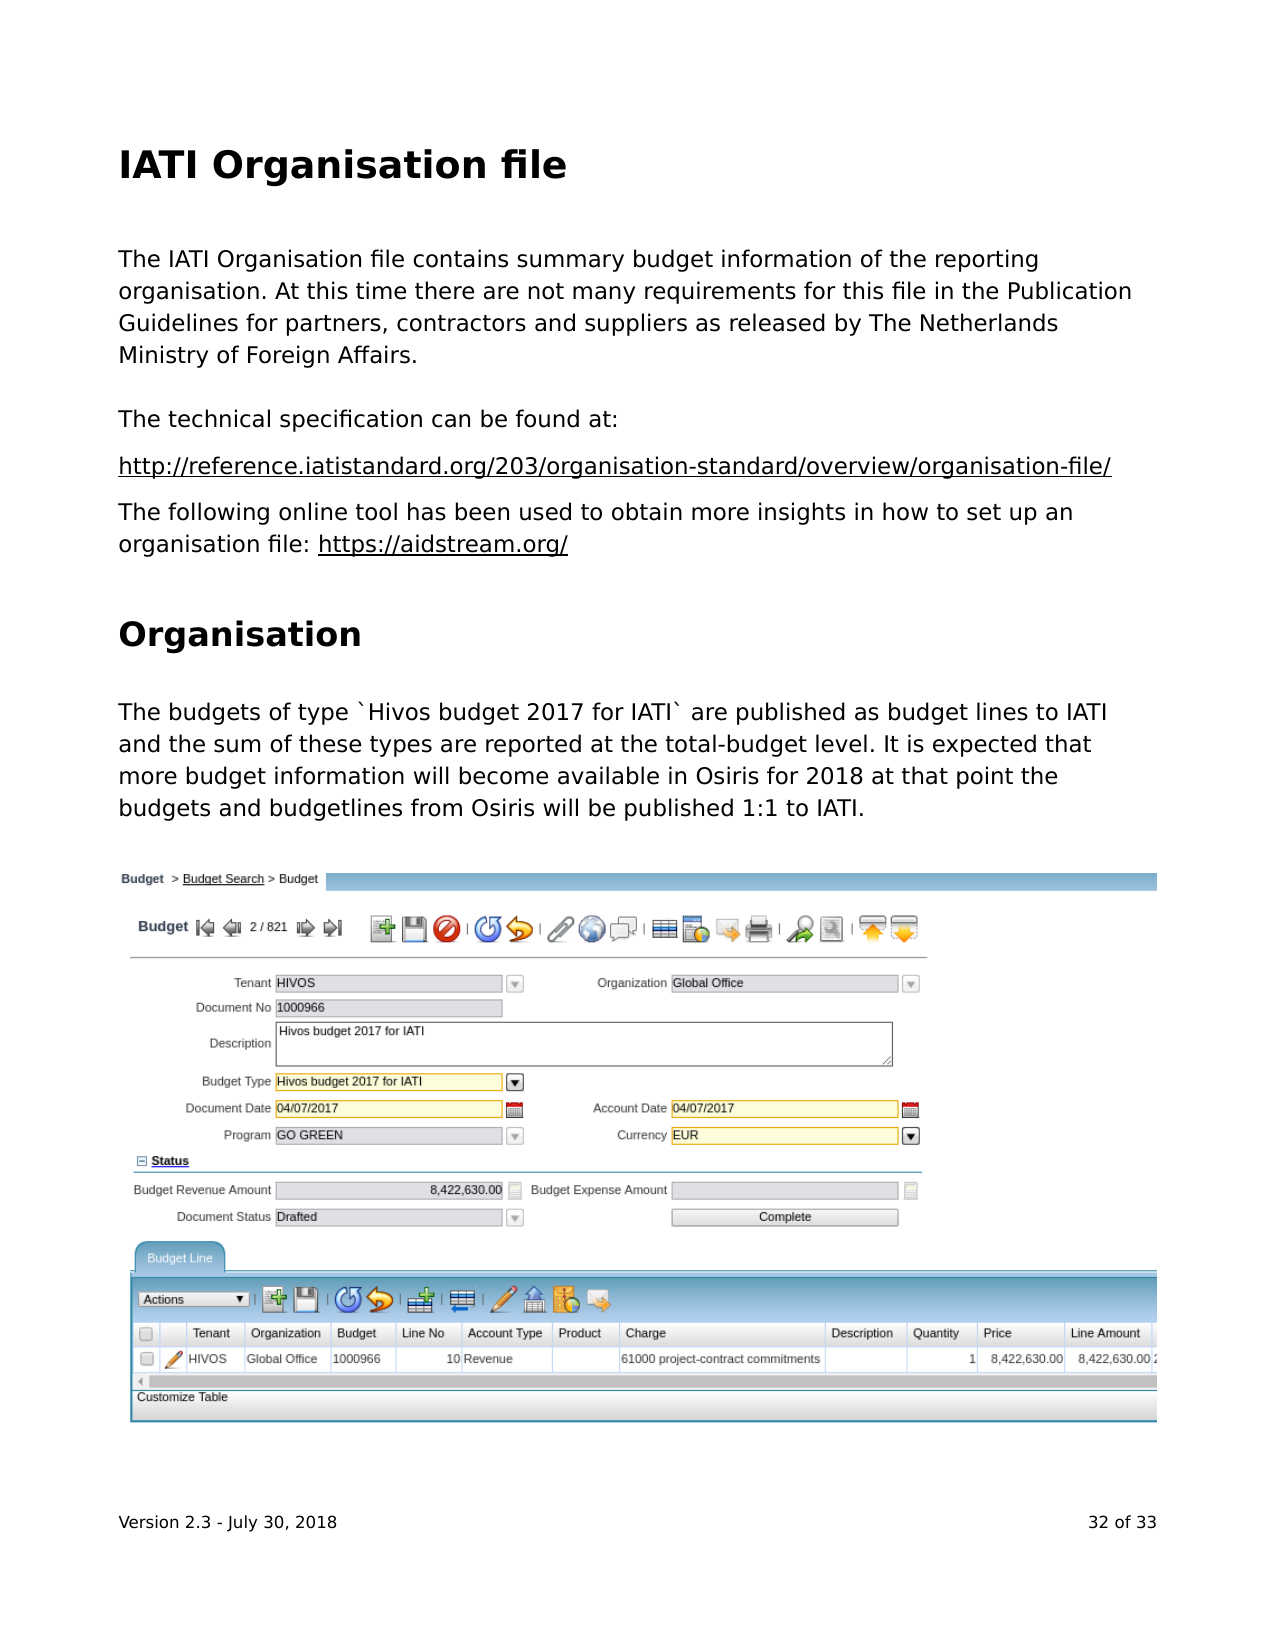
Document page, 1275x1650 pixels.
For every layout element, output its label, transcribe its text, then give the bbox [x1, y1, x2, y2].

text The budgets of type `Hivos budget 2017 for IATI` are published as budget lines to IATI and the sum of these types are reported at the total-budget level. It is expected that more budget information will become available in Osiris for 2018 at that point the budgets and budgetlines from Osiris will be published 1:1 to IATI. [118, 667, 1157, 854]
text http://reference.iatistandard.org/203/organisation-standard/overview/organisation-file/ [118, 453, 1157, 479]
subtitle Organisation [118, 616, 1157, 655]
text The IATI Organisation file contains summary budget information of the reporting organisation. At this time there are not many requirements for this file in the Publication Guidelines for partners, contractors and suppliers as released by The Netherlands Ministry of Foreign Affairs. The technical specification can be found at: [118, 246, 1157, 433]
text The following online tool has been used to obtain more insights in how to set up an organisation file: https://aidstream.org/ [118, 499, 1157, 589]
picture [118, 873, 1157, 1437]
subtitle IATI Organisation file [118, 143, 1157, 187]
